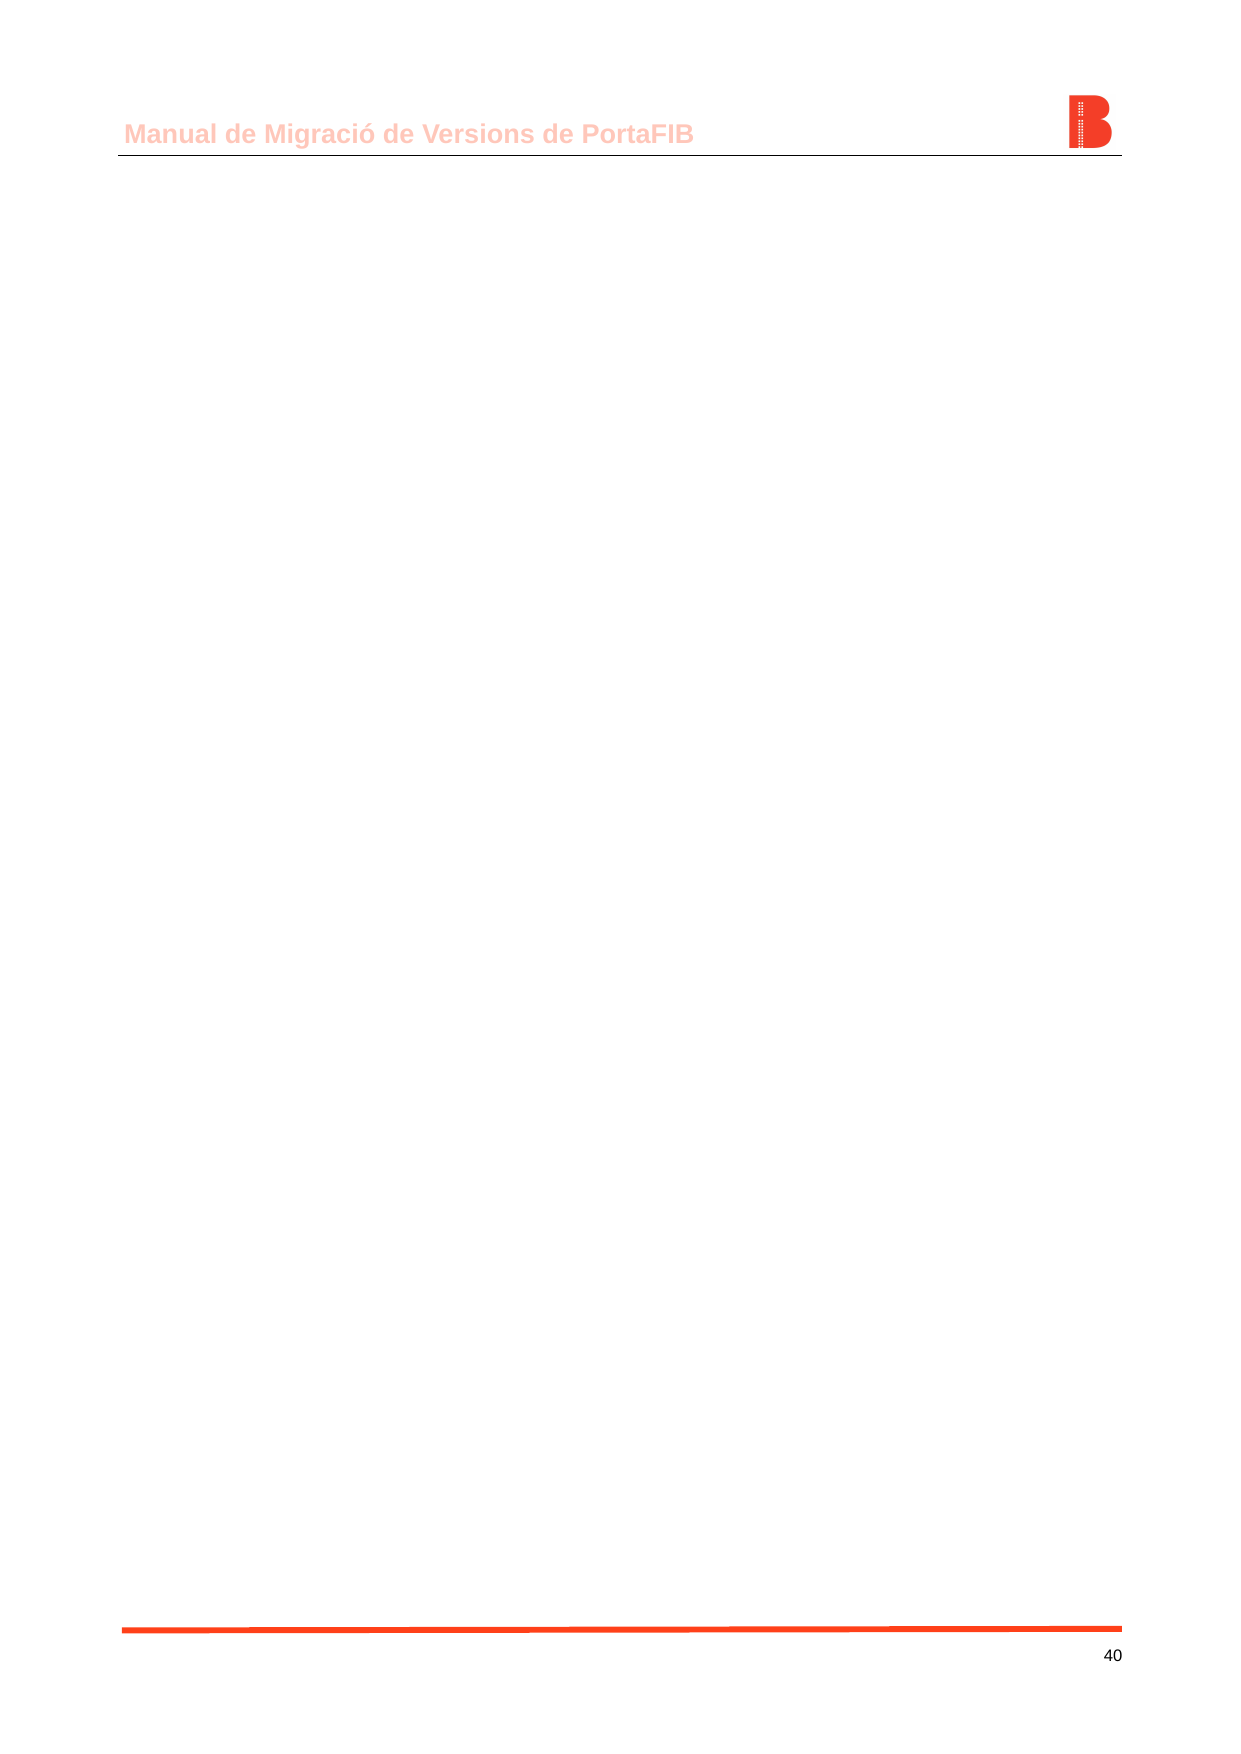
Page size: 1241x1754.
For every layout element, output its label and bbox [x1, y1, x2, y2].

picture [1063, 94, 1117, 150]
